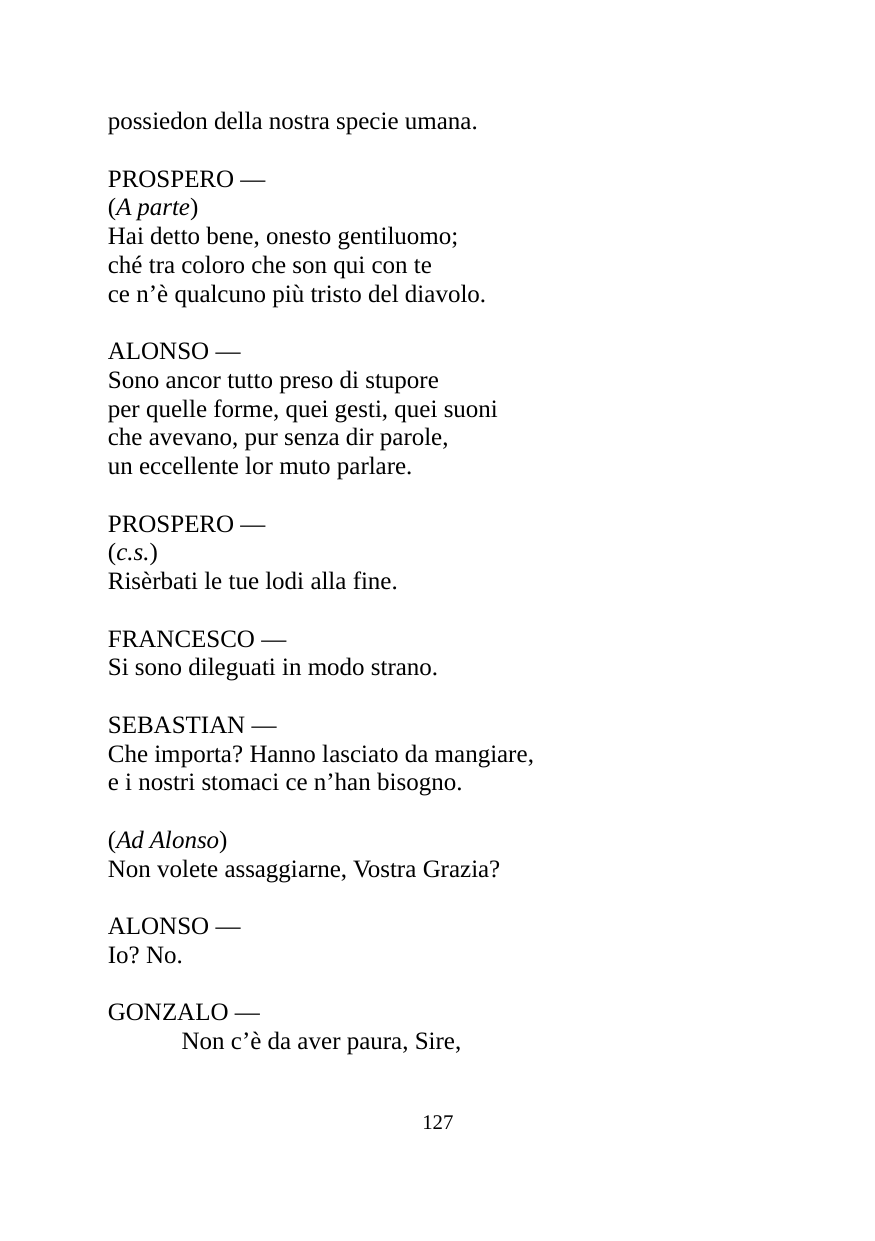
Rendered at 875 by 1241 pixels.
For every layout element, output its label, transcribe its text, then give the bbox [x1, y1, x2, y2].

text GONZALO — [108, 997, 768, 1026]
text Non c’è da aver paura, Sire, [108, 1026, 768, 1055]
text che avevano, pur senza dir parole, [108, 422, 768, 451]
text Si sono dileguati in modo strano. [108, 652, 768, 681]
text possiedon della nostra specie umana. [108, 106, 768, 135]
text (Ad Alonso) [108, 825, 768, 854]
text (A parte) [108, 192, 768, 221]
text ce n’è qualcuno più tristo del diavolo. [108, 279, 768, 307]
text ALONSO — [108, 911, 768, 940]
text SEBASTIAN — [108, 710, 768, 739]
text per quelle forme, quei gesti, quei suoni [108, 394, 768, 422]
text PROSPERO — [108, 164, 768, 192]
text (c.s.) [108, 537, 768, 566]
text Non volete assaggiarne, Vostra Grazia? [108, 854, 768, 882]
text ché tra coloro che son qui con te [108, 250, 768, 279]
text Che importa? Hanno lasciato da mangiare, [108, 739, 768, 767]
text Risèrbati le tue lodi alla fine. [108, 566, 768, 595]
text PROSPERO — [108, 509, 768, 537]
text ALONSO — [108, 336, 768, 365]
text Hai detto bene, onesto gentiluomo; [108, 221, 768, 250]
text un eccellente lor muto parlare. [108, 451, 768, 480]
text FRANCESCO — [108, 624, 768, 652]
text Io? No. [108, 940, 768, 969]
text Sono ancor tutto preso di stupore [108, 365, 768, 394]
text e i nostri stomaci ce n’han bisogno. [108, 767, 768, 796]
